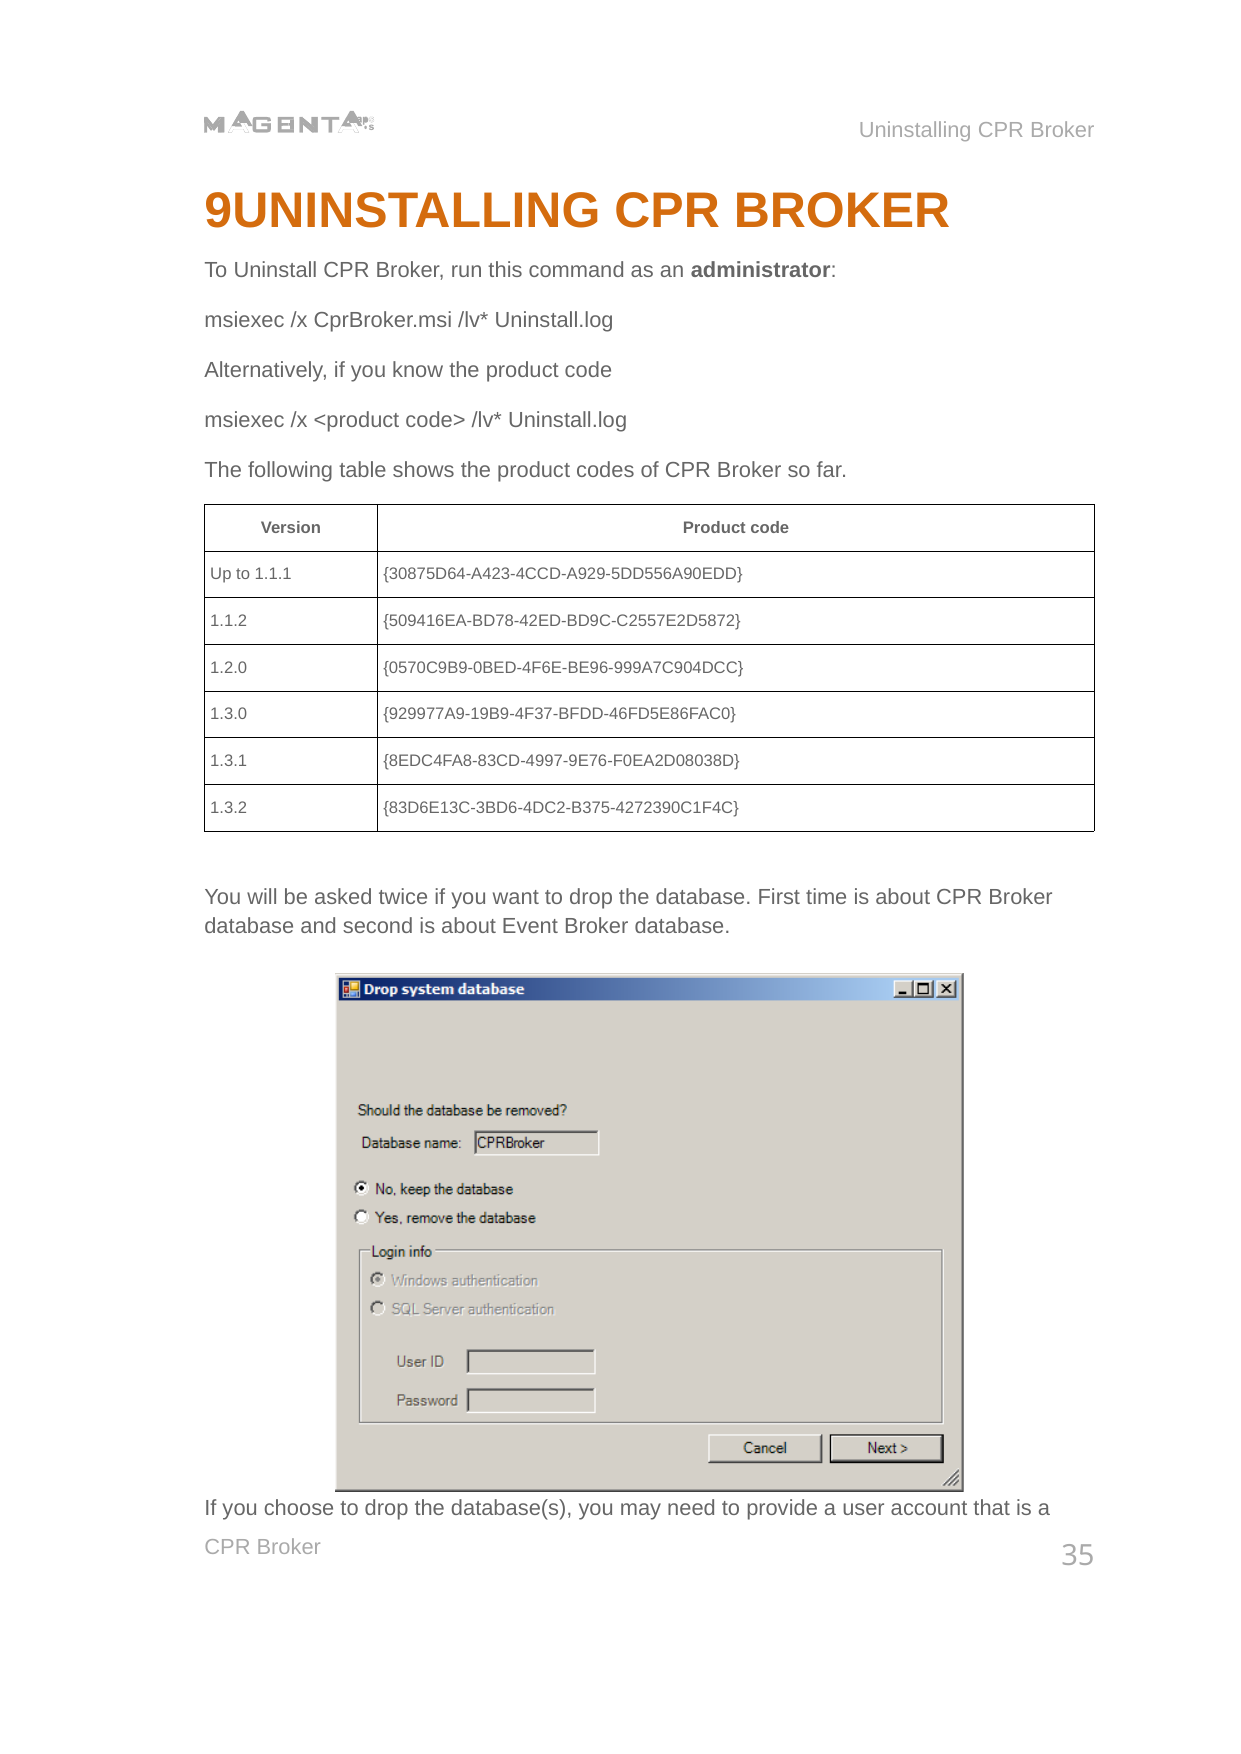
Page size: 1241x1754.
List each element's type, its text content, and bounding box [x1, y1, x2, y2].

text The following table shows the product codes of CPR Broker so far. [204, 454, 1094, 483]
table_header Version [205, 505, 377, 551]
text To Uninstall CPR Broker, run this command as an administrator: [204, 254, 1094, 283]
table_cell {30875D64-A423-4CCD-A929-5DD556A90EDD} [378, 552, 1094, 597]
subtitle Uninstalling CPR Broker [204, 181, 1094, 239]
picture [335, 973, 964, 1492]
text If you choose to drop the database(s), you may need to provide a user account that is a [204, 960, 1094, 1521]
table_cell Up to 1.1.1 [205, 552, 377, 597]
text Alternatively, if you know the product code [204, 354, 1094, 383]
table_cell {509416EA-BD78-42ED-BD9C-C2557E2D5872} [378, 598, 1094, 644]
text You will be asked twice if you want to drop the database. First time is about CPR Broker database and second is about Event Broker database. [204, 881, 1094, 939]
table_cell {83D6E13C-3BD6-4DC2-B375-4272390C1F4C} [378, 785, 1094, 831]
table_cell 1.3.0 [205, 692, 377, 737]
table_cell 1.3.2 [205, 785, 377, 831]
table_cell {929977A9-19B9-4F37-BFDD-46FD5E86FAC0} [378, 692, 1094, 737]
table_cell {0570C9B9-0BED-4F6E-BE96-999A7C904DCC} [378, 645, 1094, 691]
table_cell {8EDC4FA8-83CD-4997-9E76-F0EA2D08038D} [378, 738, 1094, 784]
text msiexec /x <product code> /lv* Uninstall.log [204, 404, 1094, 433]
table_cell 1.3.1 [205, 738, 377, 784]
table_cell 1.2.0 [205, 645, 377, 691]
table_header Product code [378, 505, 1094, 551]
text msiexec /x CprBroker.msi /lv* Uninstall.log [204, 304, 1094, 333]
table_cell 1.1.2 [205, 598, 377, 644]
